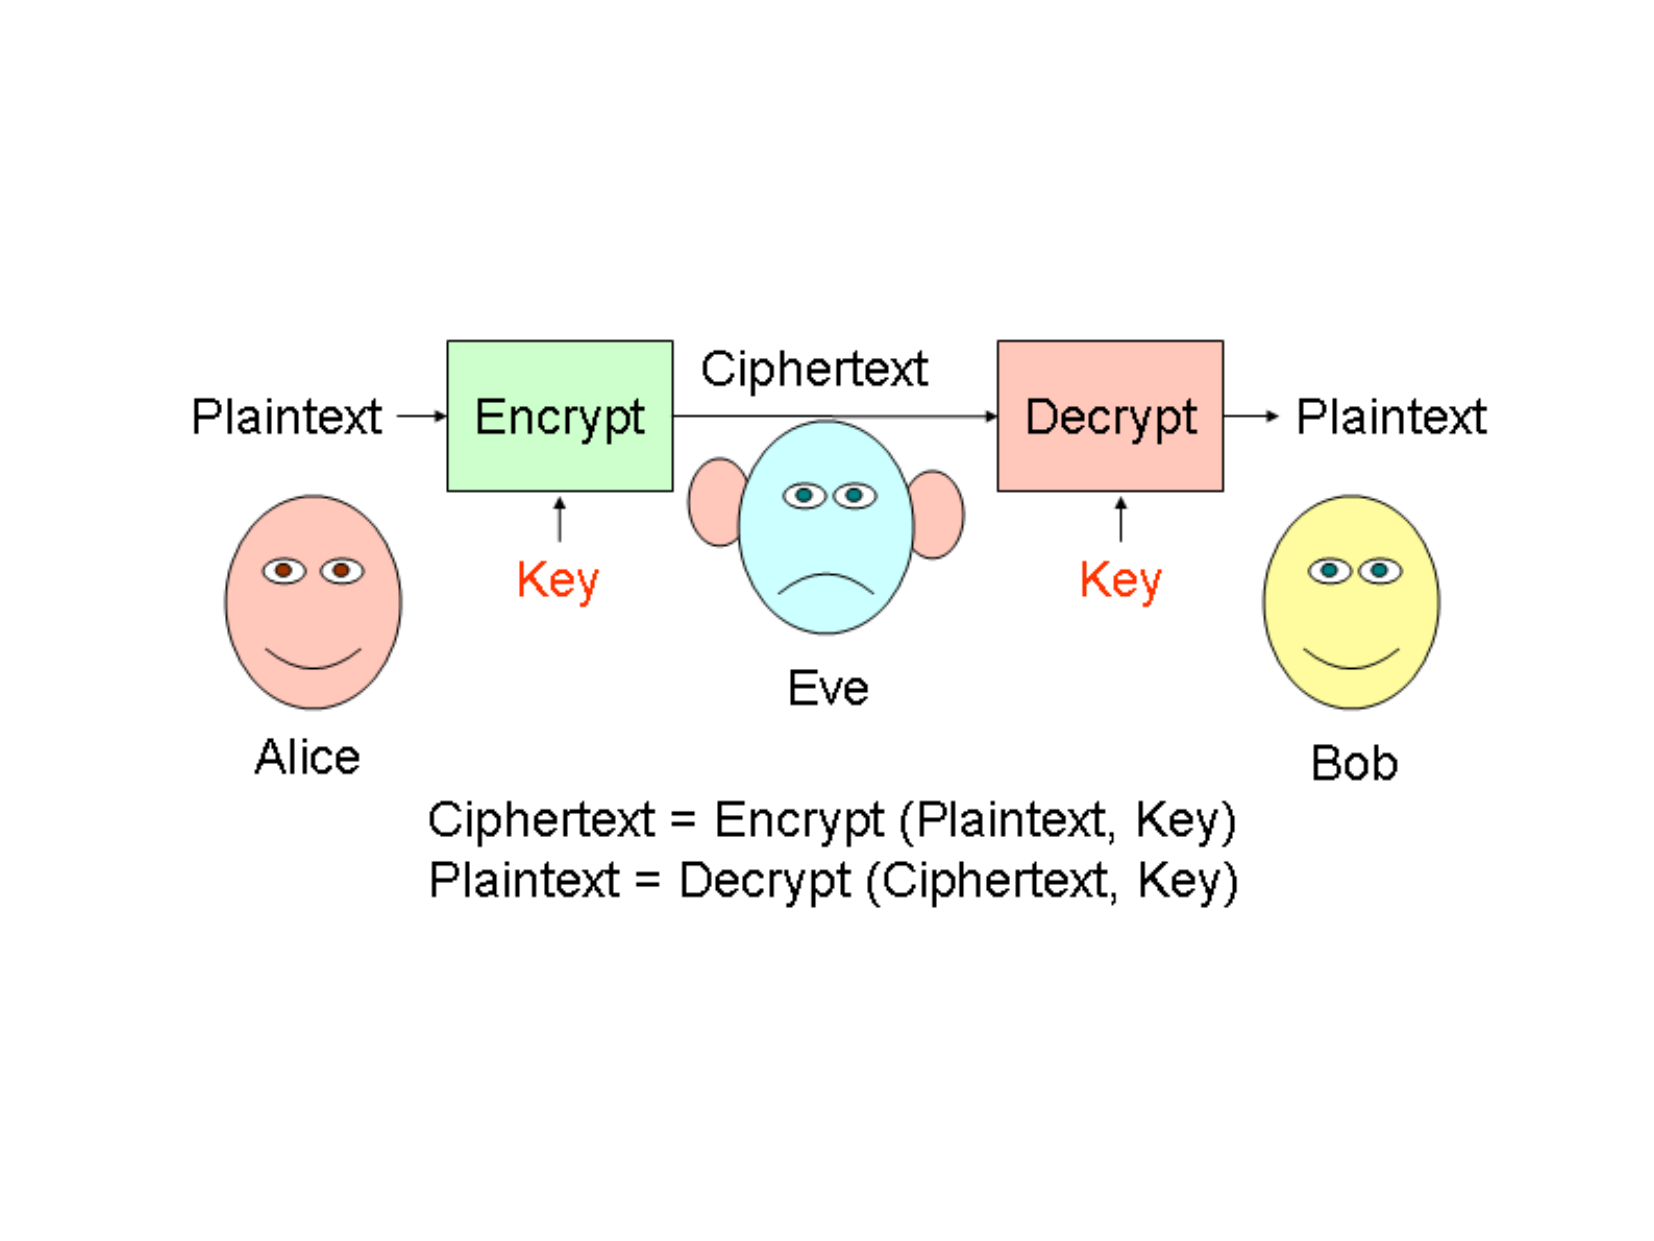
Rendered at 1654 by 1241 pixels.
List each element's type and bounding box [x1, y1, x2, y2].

picture [76, 282, 1577, 958]
